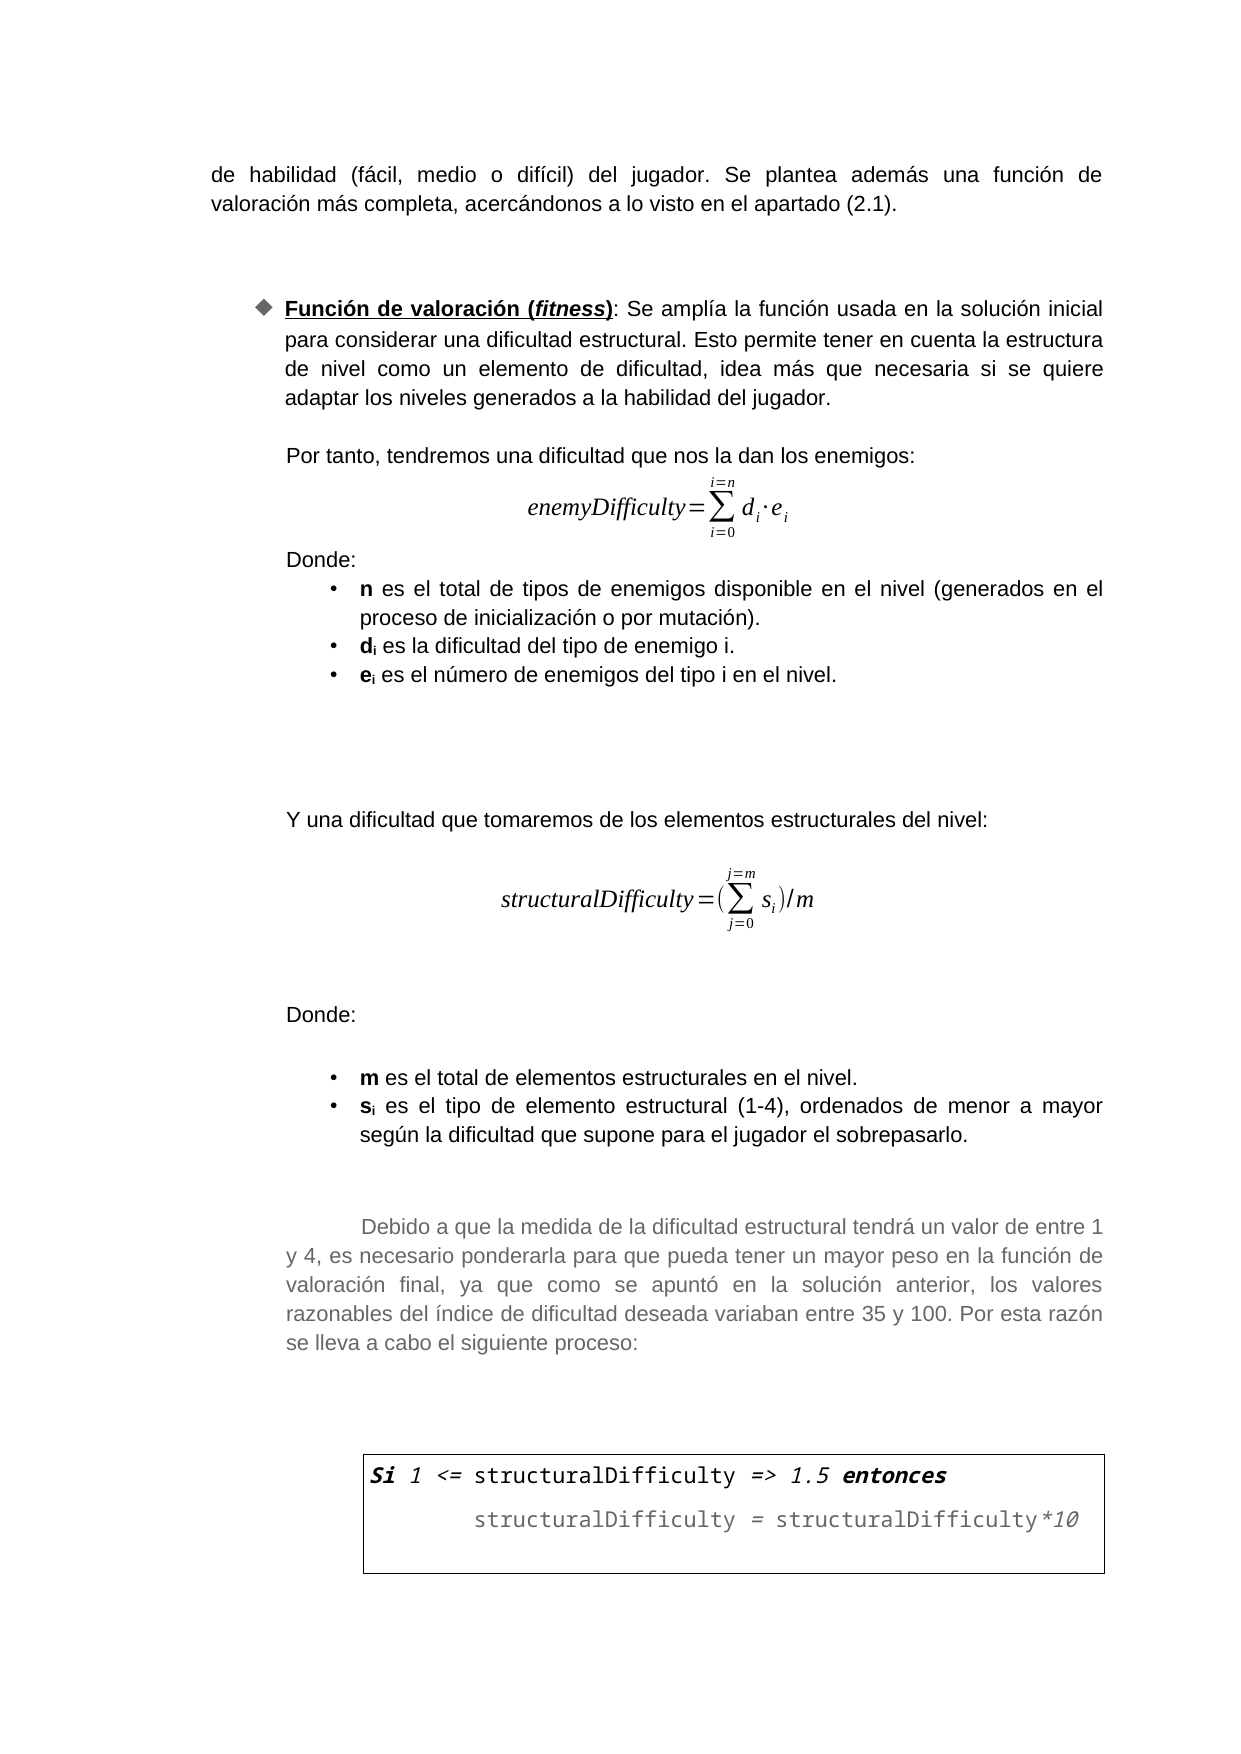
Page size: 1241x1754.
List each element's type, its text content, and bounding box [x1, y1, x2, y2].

text Debido a que la medida de la dificultad estructural tendrá un valor de entre 1 y 4, es necesario ponderarla para que pueda tener un mayor peso en la función de valoración final, ya que como se apuntó en la solución anterior, los valores razonables del índice de dificultad deseada variaban entre 35 y 100. Por esta razón se lleva a cabo el siguiente proceso: [286, 1213, 1104, 1354]
list ei es el número de enemigos del tipo i en el nivel. [330, 662, 1104, 687]
list di es la dificultad del tipo de enemigo i. [330, 633, 1104, 658]
text Donde: [211, 546, 1104, 572]
text de habilidad (fácil, medio o difícil) del jugador. Se plantea además una función de valoración más completa, acercándonos a lo visto en el apartado (2.1). [211, 162, 1104, 217]
list m es el total de elementos estructurales en el nivel. [330, 1064, 1104, 1089]
list Función de valoración (fitness): Se amplía la función usada en la solución inicial para considerar una dificultad estructural. Esto permite tener en cuenta la estructura de nivel como un elemento de dificultad, idea más que necesaria si se quiere adaptar los niveles generados a la habilidad del jugador. [255, 295, 1104, 410]
text Por tanto, tendremos una dificultad que nos la dan los enemigos: [136, 443, 1104, 468]
text Donde: [286, 1002, 1104, 1027]
table_header Si 1 <= structuralDifficulty => 1.5 entonces structuralDifficulty = structuralDifficulty*10 [364, 1455, 1104, 1573]
list si es el tipo de elemento estructural (1-4), ordenados de menor a mayor según la dificultad que supone para el jugador el sobrepasarlo. [330, 1093, 1104, 1147]
list n es el total de tipos de enemigos disponible en el nivel (generados en el proceso de inicialización o por mutación). [330, 575, 1104, 629]
text Y una dificultad que tomaremos de los elementos estructurales del nivel: [136, 807, 1104, 832]
